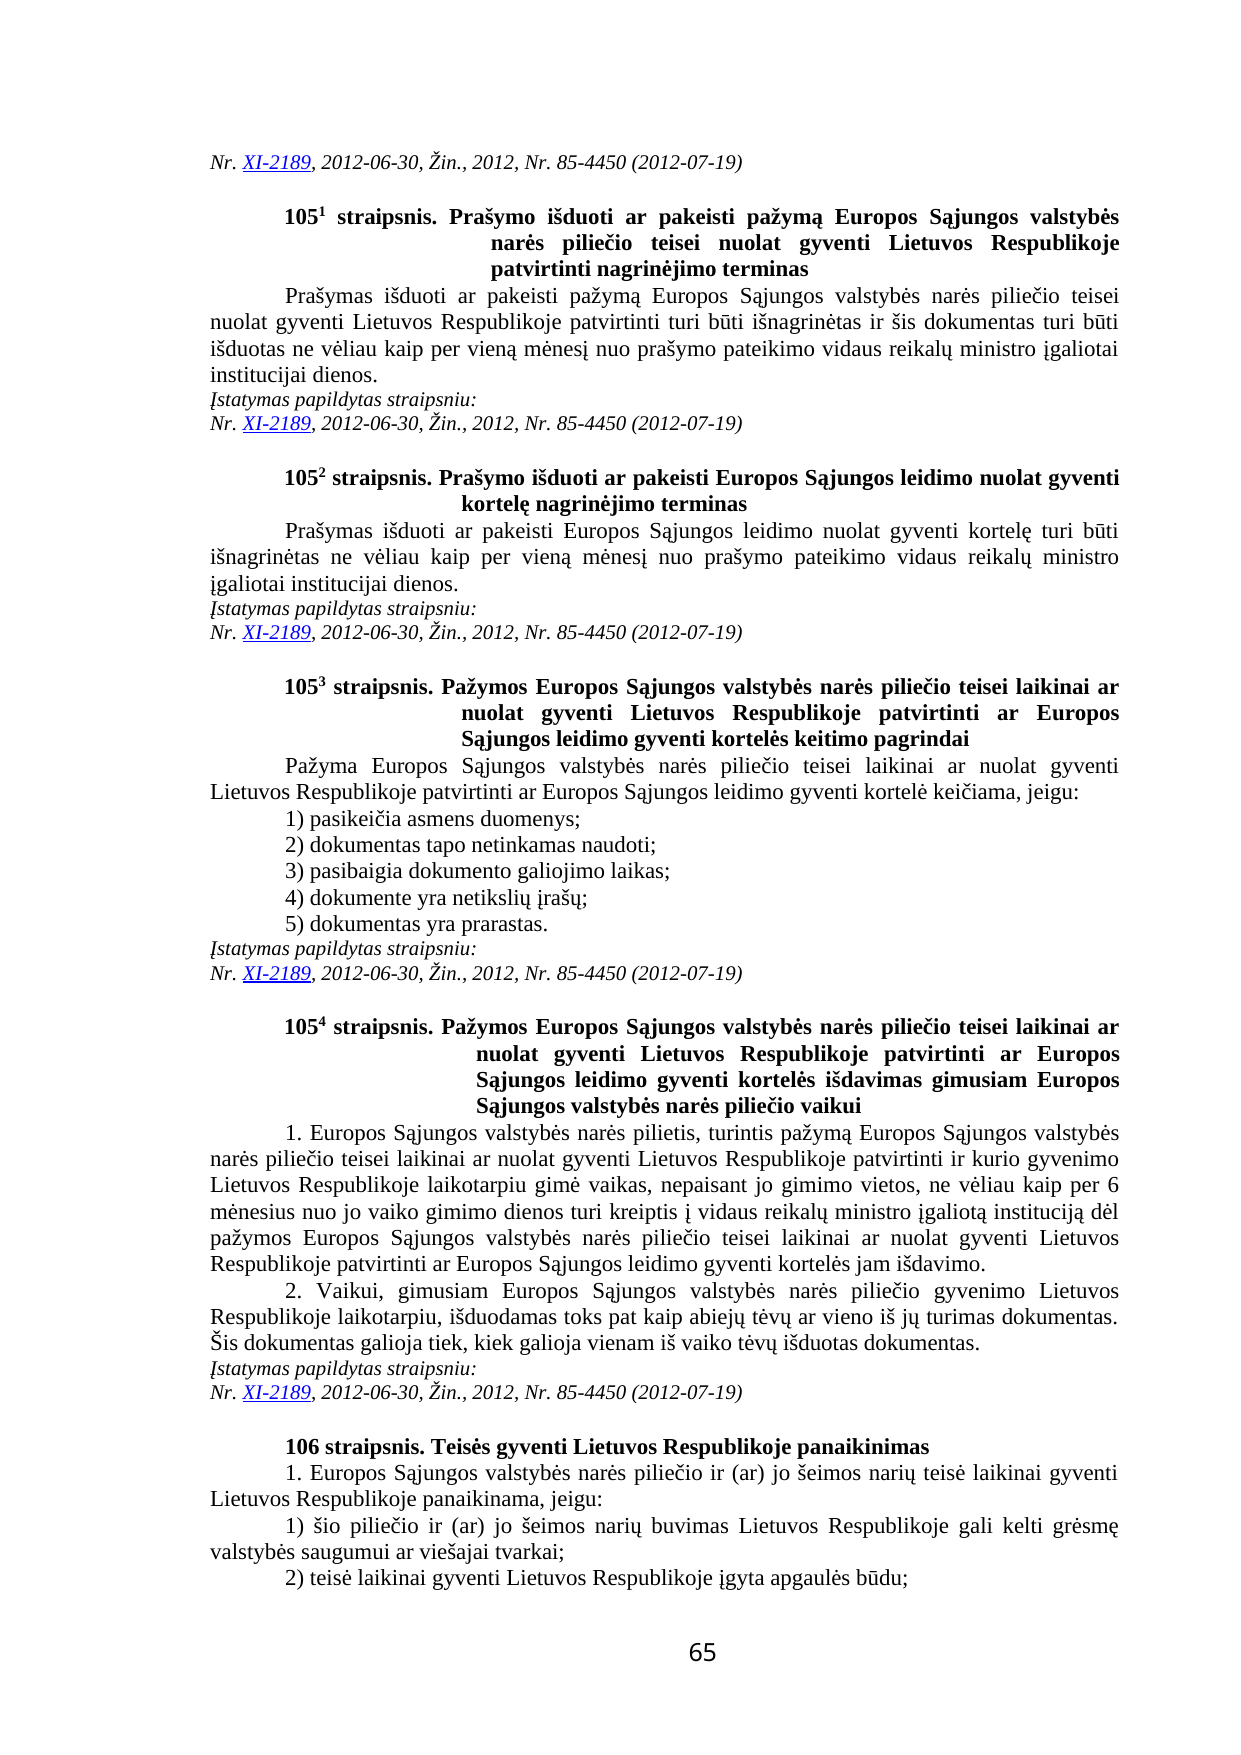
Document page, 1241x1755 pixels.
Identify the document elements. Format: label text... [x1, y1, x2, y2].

text Įstatymas papildytas straipsniu: [210, 596, 1120, 620]
text Nr. XI-2189, 2012-06-30, Žin., 2012, Nr. 85-4450 (2012-07-19) [210, 1380, 1120, 1404]
text 5) dokumentas yra prarastas. [210, 910, 1120, 936]
text 2) dokumentas tapo netinkamas naudoti; [210, 831, 1120, 857]
text 1052 straipsnis. Prašymo išduoti ar pakeisti Europos Sąjungos leidimo nuolat gyventi kortelę nagrinėjimo terminas [284, 464, 1120, 517]
text 1051 straipsnis. Prašymo išduoti ar pakeisti pažymą Europos Sąjungos valstybės narės piliečio teisei nuolat gyventi Lietuvos Respublikoje patvirtinti nagrinėjimo terminas [284, 203, 1120, 282]
text 1) pasikeičia asmens duomenys; [210, 804, 1120, 831]
text 4) dokumente yra netikslių įrašų; [210, 884, 1120, 910]
text 1) šio piliečio ir (ar) jo šeimos narių buvimas Lietuvos Respublikoje gali kelti grėsmę valstybės saugumui ar viešajai tvarkai; [210, 1512, 1120, 1564]
text Nr. XI-2189, 2012-06-30, Žin., 2012, Nr. 85-4450 (2012-07-19) [210, 411, 1120, 435]
text Prašymas išduoti ar pakeisti pažymą Europos Sąjungos valstybės narės piliečio teisei nuolat gyventi Lietuvos Respublikoje patvirtinti turi būti išnagrinėtas ir šis dokumentas turi būti išduotas ne vėliau kaip per vieną mėnesį nuo prašymo pateikimo vidaus reikalų ministro įgaliotai institucijai dienos. [210, 282, 1120, 387]
text Prašymas išduoti ar pakeisti Europos Sąjungos leidimo nuolat gyventi kortelę turi būti išnagrinėtas ne vėliau kaip per vieną mėnesį nuo prašymo pateikimo vidaus reikalų ministro įgaliotai institucijai dienos. [210, 517, 1120, 596]
text 106 straipsnis. Teisės gyventi Lietuvos Respublikoje panaikinimas [210, 1433, 1120, 1459]
text 2) teisė laikinai gyventi Lietuvos Respublikoje įgyta apgaulės būdu; [210, 1564, 1120, 1591]
text 2. Vaikui, gimusiam Europos Sąjungos valstybės narės piliečio gyvenimo Lietuvos Respublikoje laikotarpiu, išduodamas toks pat kaip abiejų tėvų ar vieno iš jų turimas dokumentas. Šis dokumentas galioja tiek, kiek galioja vienam iš vaiko tėvų išduotas dokumentas. [210, 1277, 1120, 1356]
text 1053 straipsnis. Pažymos Europos Sąjungos valstybės narės piliečio teisei laikinai ar nuolat gyventi Lietuvos Respublikoje patvirtinti ar Europos Sąjungos leidimo gyventi kortelės keitimo pagrindai [284, 673, 1120, 752]
text Nr. XI-2189, 2012-06-30, Žin., 2012, Nr. 85-4450 (2012-07-19) [210, 960, 1120, 984]
text Pažyma Europos Sąjungos valstybės narės piliečio teisei laikinai ar nuolat gyventi Lietuvos Respublikoje patvirtinti ar Europos Sąjungos leidimo gyventi kortelė keičiama, jeigu: [210, 752, 1120, 804]
text 3) pasibaigia dokumento galiojimo laikas; [210, 857, 1120, 884]
text 1. Europos Sąjungos valstybės narės piliečio ir (ar) jo šeimos narių teisė laikinai gyventi Lietuvos Respublikoje panaikinama, jeigu: [210, 1459, 1120, 1512]
text Nr. XI-2189, 2012-06-30, Žin., 2012, Nr. 85-4450 (2012-07-19) [210, 620, 1120, 644]
text Įstatymas papildytas straipsniu: [210, 1356, 1120, 1380]
text Įstatymas papildytas straipsniu: [210, 387, 1120, 411]
text Nr. XI-2189, 2012-06-30, Žin., 2012, Nr. 85-4450 (2012-07-19) [210, 150, 1120, 174]
text 1. Europos Sąjungos valstybės narės pilietis, turintis pažymą Europos Sąjungos valstybės narės piliečio teisei laikinai ar nuolat gyventi Lietuvos Respublikoje patvirtinti ir kurio gyvenimo Lietuvos Respublikoje laikotarpiu gimė vaikas, nepaisant jo gimimo vietos, ne vėliau kaip per 6 mėnesius nuo jo vaiko gimimo dienos turi kreiptis į vidaus reikalų ministro įgaliotą instituciją dėl pažymos Europos Sąjungos valstybės narės piliečio teisei laikinai ar nuolat gyventi Lietuvos Respublikoje patvirtinti ar Europos Sąjungos leidimo gyventi kortelės jam išdavimo. [210, 1119, 1120, 1277]
text Įstatymas papildytas straipsniu: [210, 936, 1120, 960]
text 1054 straipsnis. Pažymos Europos Sąjungos valstybės narės piliečio teisei laikinai ar nuolat gyventi Lietuvos Respublikoje patvirtinti ar Europos Sąjungos leidimo gyventi kortelės išdavimas gimusiam Europos Sąjungos valstybės narės piliečio vaikui [284, 1013, 1120, 1119]
